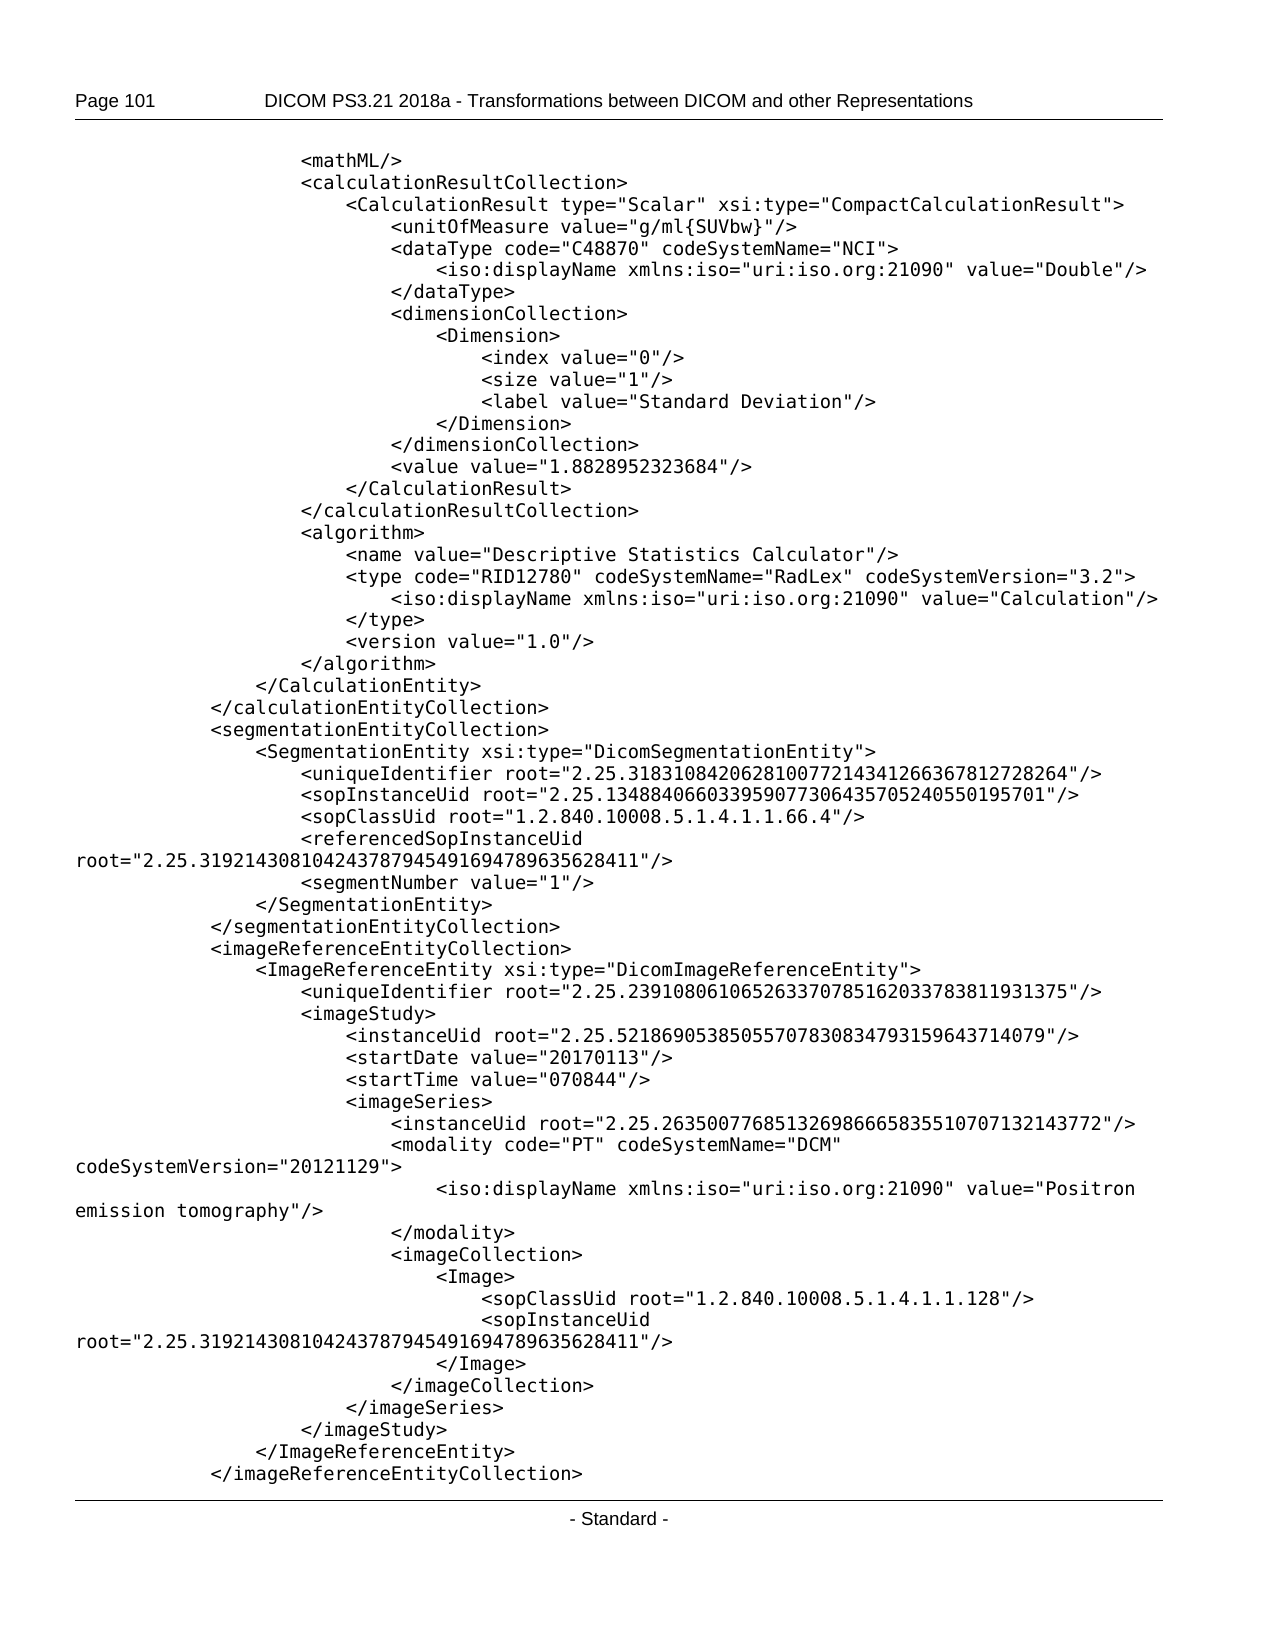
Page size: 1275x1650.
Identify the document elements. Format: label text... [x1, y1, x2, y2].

text <mathML/> <calculationResultCollection> <CalculationResult type="Scalar" xsi:type="CompactCalculationResult"> <unitOfMeasure value="g/ml{SUVbw}"/> <dataType code="C48870" codeSystemName="NCI"> <iso:displayName xmlns:iso="uri:iso.org:21090" value="Double"/> </dataType> <dimensionCollection> <Dimension> <index value="0"/> <size value="1"/> <label value="Standard Deviation"/> </Dimension> </dimensionCollection> <value value="1.8828952323684"/> </CalculationResult> </calculationResultCollection> <algorithm> <name value="Descriptive Statistics Calculator"/> <type code="RID12780" codeSystemName="RadLex" codeSystemVersion="3.2"> <iso:displayName xmlns:iso="uri:iso.org:21090" value="Calculation"/> </type> <version value="1.0"/> </algorithm> </CalculationEntity> </calculationEntityCollection> <segmentationEntityCollection> <SegmentationEntity xsi:type="DicomSegmentationEntity"> <uniqueIdentifier root="2.25.318310842062810077214341266367812728264"/> <sopInstanceUid root="2.25.134884066033959077306435705240550195701"/> <sopClassUid root="1.2.840.10008.5.1.4.1.1.66.4"/> <referencedSopInstanceUid root="2.25.319214308104243787945491694789635628411"/> <segmentNumber value="1"/> </SegmentationEntity> </segmentationEntityCollection> <imageReferenceEntityCollection> <ImageReferenceEntity xsi:type="DicomImageReferenceEntity"> <uniqueIdentifier root="2.25.239108061065263370785162033783811931375"/> <imageStudy> <instanceUid root="2.25.52186905385055707830834793159643714079"/> <startDate value="20170113"/> <startTime value="070844"/> <imageSeries> <instanceUid root="2.25.263500776851326986665835510707132143772"/> <modality code="PT" codeSystemName="DCM" codeSystemVersion="20121129"> <iso:displayName xmlns:iso="uri:iso.org:21090" value="Positron emission tomography"/> </modality> <imageCollection> <Image> <sopClassUid root="1.2.840.10008.5.1.4.1.1.128"/> <sopInstanceUid root="2.25.319214308104243787945491694789635628411"/> </Image> </imageCollection> </imageSeries> </imageStudy> </ImageReferenceEntity> </imageReferenceEntityCollection> [75, 150, 1162, 1484]
